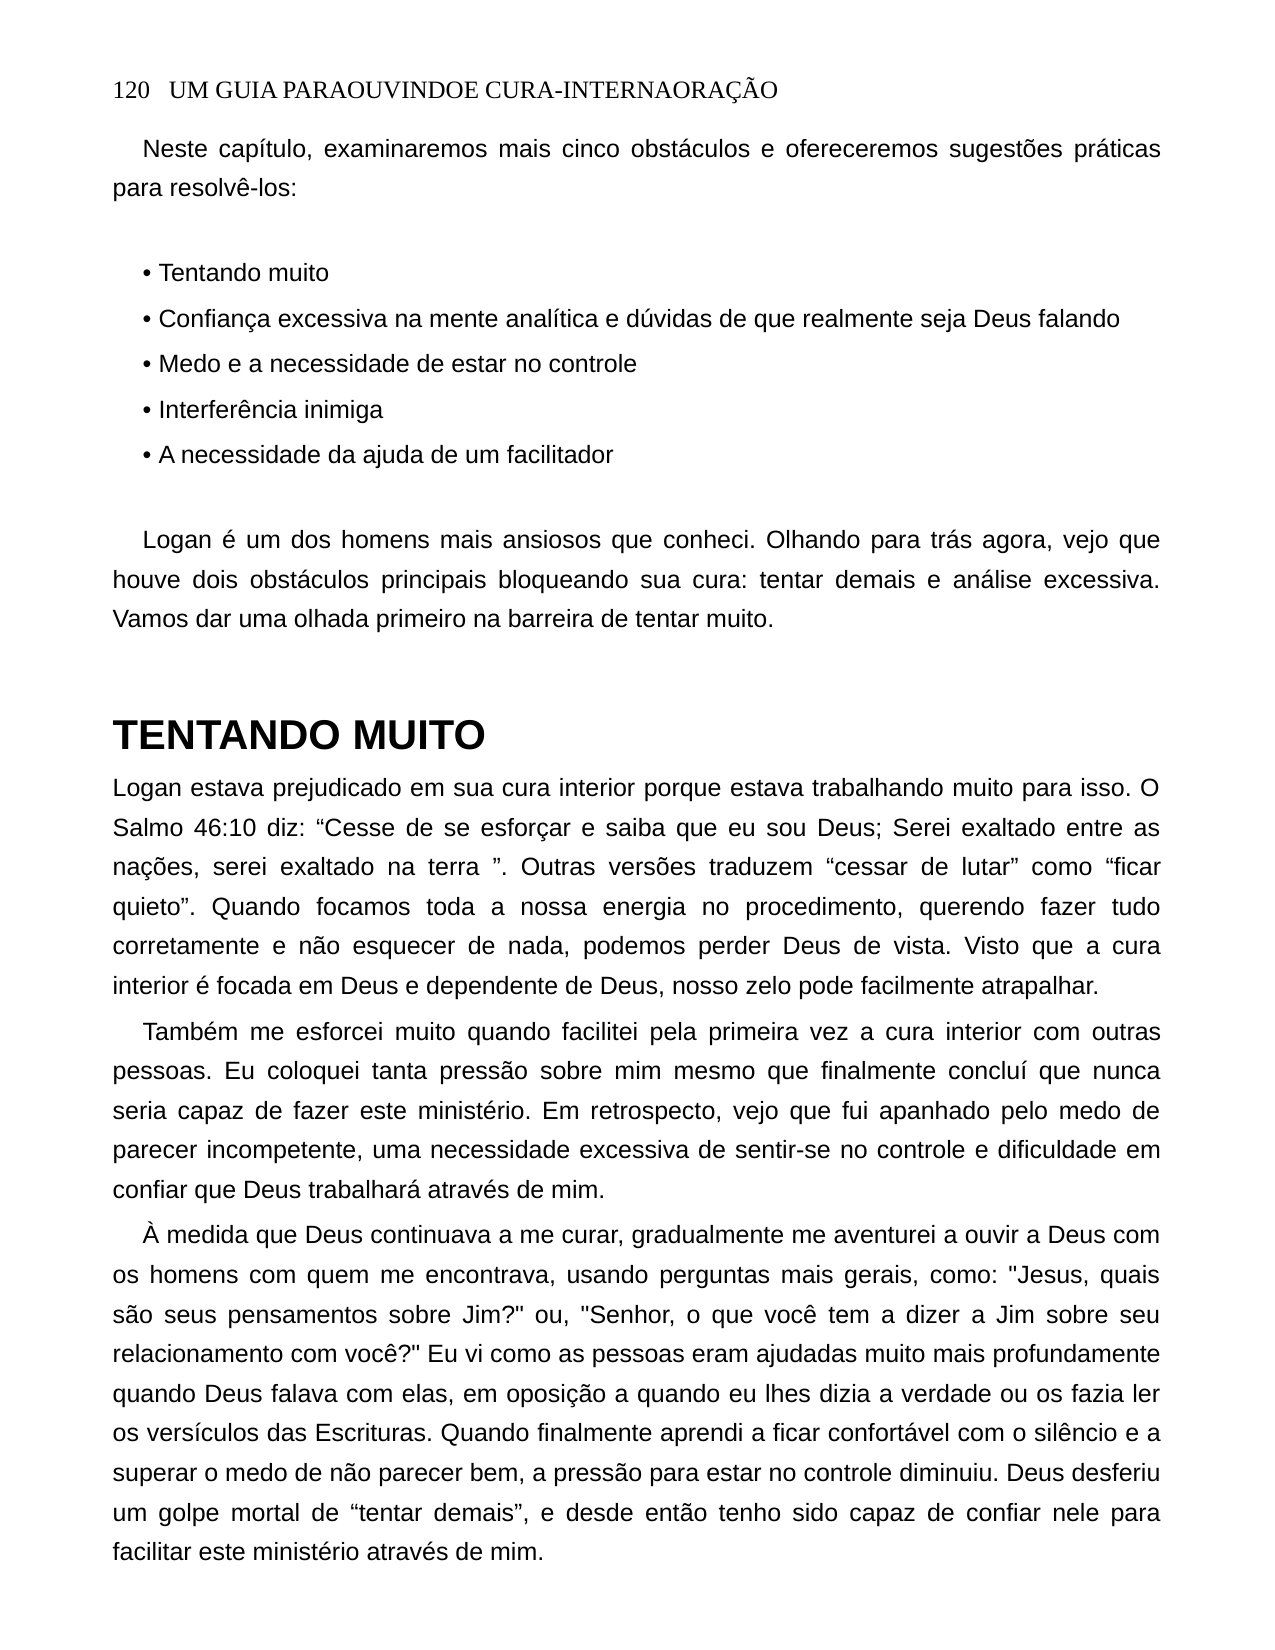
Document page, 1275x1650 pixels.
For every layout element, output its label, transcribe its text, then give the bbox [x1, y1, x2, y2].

text • A necessidade da ajuda de um facilitador [112, 441, 1162, 469]
text • Tentando muito [112, 258, 1162, 287]
text Logan estava prejudicado em sua cura interior porque estava trabalhando muito para isso. O Salmo 46:10 diz: “Cesse de se esforçar e saiba que eu sou Deus; Serei exaltado entre as nações, serei exaltado na terra ”. Outras versões traduzem “cessar de lutar” como “ficar quieto”. Quando focamos toda a nossa energia no procedimento, querendo fazer tudo corretamente e não esquecer de nada, podemos perder Deus de vista. Visto que a cura interior é focada em Deus e dependente de Deus, nosso zelo pode facilmente atrapalhar. [112, 773, 1162, 999]
text • Confiança excessiva na mente analítica e dúvidas de que realmente seja Deus falando [112, 304, 1162, 332]
text À medida que Deus continuava a me curar, gradualmente me aventurei a ouvir a Deus com os homens com quem me encontrava, usando perguntas mais gerais, como: "Jesus, quais são seus pensamentos sobre Jim?" ou, "Senhor, o que você tem a dizer a Jim sobre seu relacionamento com você?" Eu vi como as pessoas eram ajudadas muito mais profundamente quando Deus falava com elas, em oposição a quando eu lhes dizia a verdade ou os fazia ler os versículos das Escrituras. Quando finalmente aprendi a ficar confortável com o silêncio e a superar o medo de não parecer bem, a pressão para estar no controle diminuiu. Deus desferiu um golpe mortal de “tentar demais”, e desde então tenho sido capaz de confiar nele para facilitar este ministério através de mim. [112, 1220, 1162, 1566]
subtitle TENTANDO MUITO [112, 710, 1162, 758]
text Logan é um dos homens mais ansiosos que conheci. Olhando para trás agora, vejo que houve dois obstáculos principais bloqueando sua cura: tentar demais e análise excessiva. Vamos dar uma olhada primeiro na barreira de tentar muito. [112, 525, 1162, 633]
text Também me esforcei muito quando facilitei pela primeira vez a cura interior com outras pessoas. Eu coloquei tanta pressão sobre mim mesmo que finalmente concluí que nunca seria capaz de fazer este ministério. Em retrospecto, vejo que fui apanhado pelo medo de parecer incompetente, uma necessidade excessiva de sentir-se no controle e dificuldade em confiar que Deus trabalhará através de mim. [112, 1016, 1162, 1203]
text Neste capítulo, examinaremos mais cinco obstáculos e ofereceremos sugestões práticas para resolvê-los: [112, 134, 1162, 202]
text • Interferência inimiga [112, 395, 1162, 424]
text • Medo e a necessidade de estar no controle [112, 349, 1162, 378]
